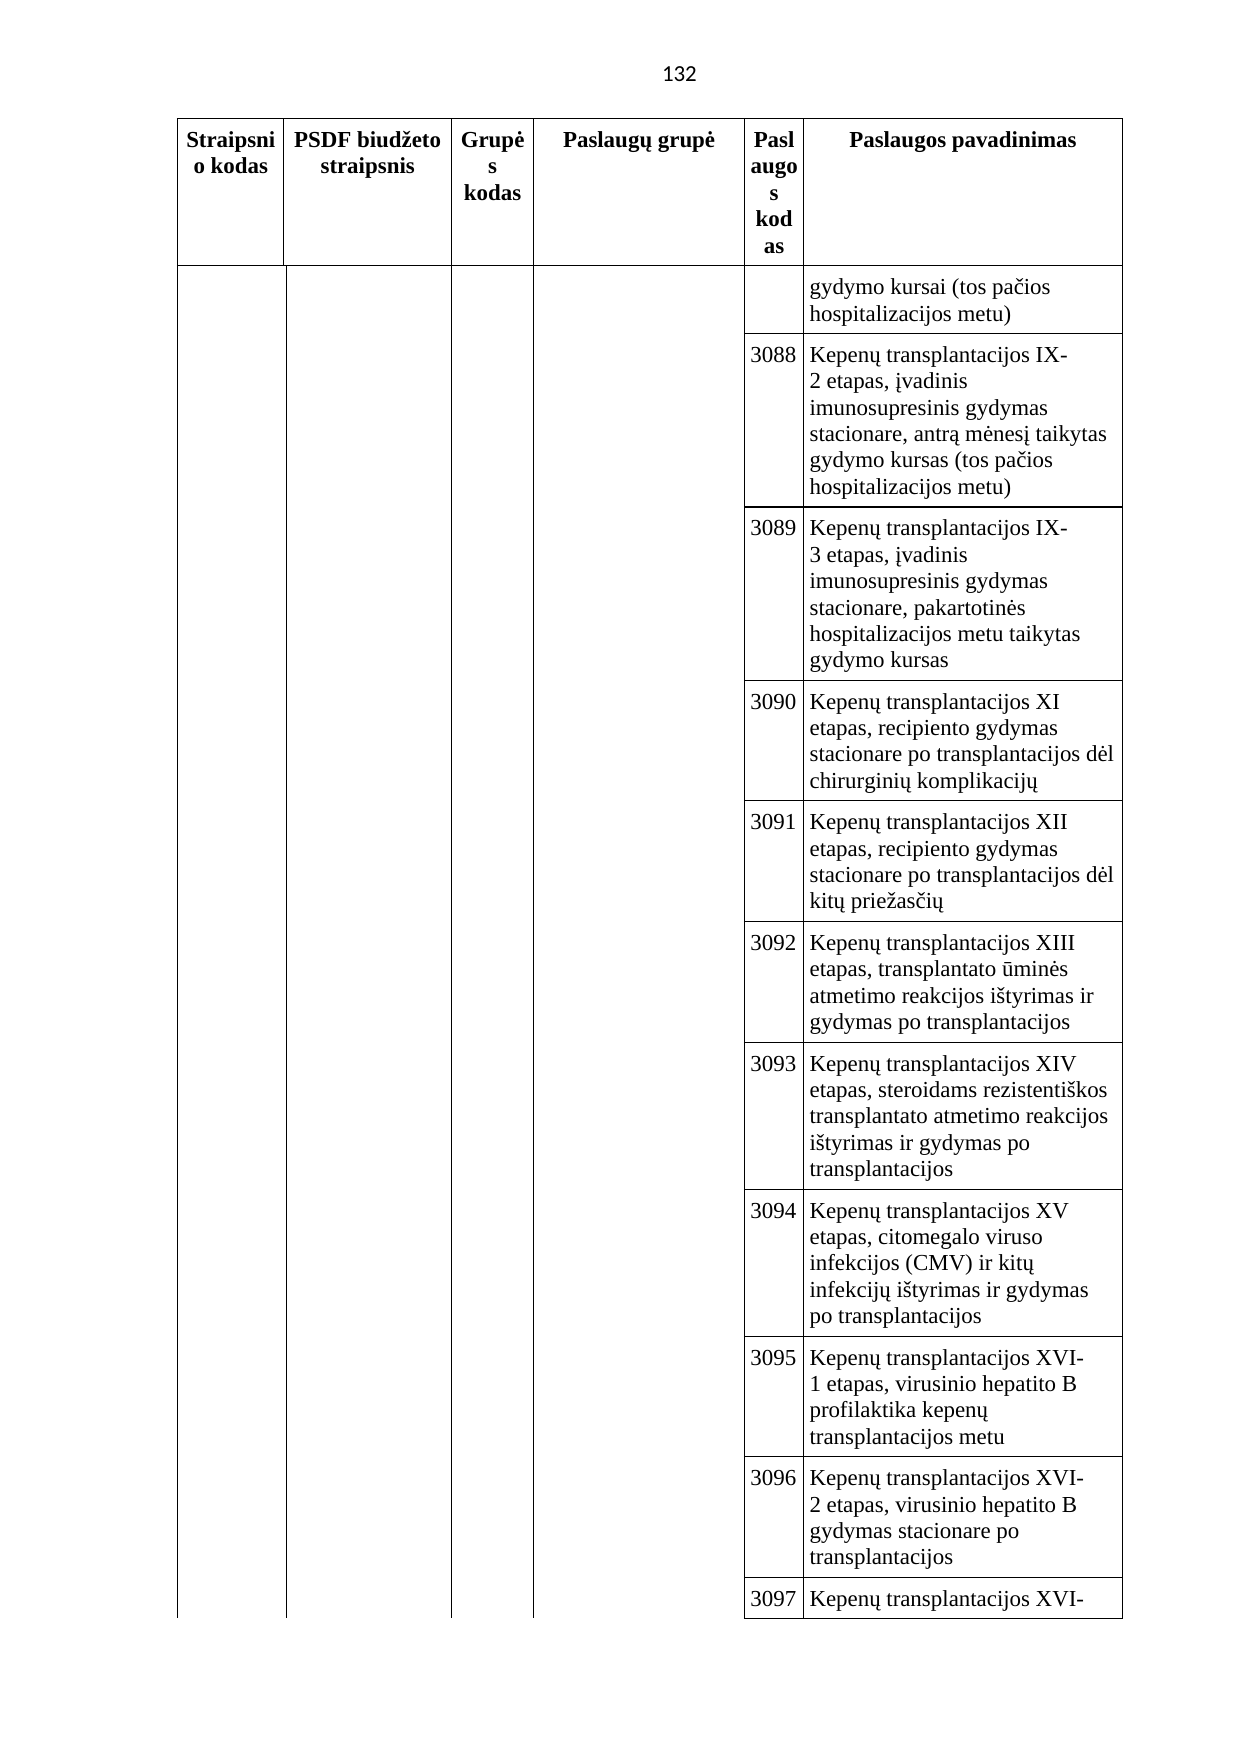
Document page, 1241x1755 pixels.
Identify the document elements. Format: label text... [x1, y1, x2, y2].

table_cell [452, 333, 533, 506]
table_cell [534, 333, 744, 506]
table_cell [534, 1042, 744, 1188]
table_cell Kepenų transplantacijos XVI- [804, 1578, 1122, 1618]
table_cell Kepenų transplantacijos XVI-2 etapas, virusinio hepatito B gydymas stacionare po transplantacijos [804, 1457, 1122, 1577]
table_cell [287, 1336, 451, 1456]
table_cell [287, 1042, 451, 1188]
table_cell [178, 921, 286, 1042]
table_cell [534, 921, 744, 1042]
table_cell [452, 506, 533, 680]
table_cell [534, 680, 744, 800]
table_cell [287, 1577, 451, 1618]
table_cell [452, 1042, 533, 1188]
table_cell [452, 921, 533, 1042]
table_cell [452, 266, 533, 333]
table_cell [287, 800, 451, 921]
table_header Paslaugos kodas [745, 119, 803, 265]
table_cell [178, 1189, 286, 1336]
table_cell Kepenų transplantacijos XII etapas, recipiento gydymas stacionare po transplantacijos dėl kitų priežasčių [804, 801, 1122, 921]
table_cell [178, 1336, 286, 1456]
table_cell [178, 1577, 286, 1618]
table_cell Kepenų transplantacijos XI etapas, recipiento gydymas stacionare po transplantacijos dėl chirurginių komplikacijų [804, 681, 1122, 800]
table_cell [534, 266, 744, 333]
table_cell [178, 333, 286, 506]
table_cell Kepenų transplantacijos XIII etapas, transplantato ūminės atmetimo reakcijos ištyrimas ir gydymas po transplantacijos [804, 922, 1122, 1042]
table_cell Kepenų transplantacijos XV etapas, citomegalo viruso infekcijos (CMV) ir kitų infekcijų ištyrimas ir gydymas po transplantacijos [804, 1190, 1122, 1336]
table_cell [534, 800, 744, 921]
table_cell [178, 1042, 286, 1188]
table_cell 3089 [745, 508, 803, 680]
table_cell 3088 [745, 334, 803, 506]
table_header Grupės kodas [452, 119, 533, 265]
table_cell [534, 1577, 744, 1618]
table_cell 3094 [745, 1190, 803, 1336]
table_header Straipsnio kodas [178, 119, 283, 265]
table_cell Kepenų transplantacijos XIV etapas, steroidams rezistentiškos transplantato atmetimo reakcijos ištyrimas ir gydymas po transplantacijos [804, 1043, 1122, 1188]
table_cell [534, 1456, 744, 1577]
table_cell [745, 266, 803, 333]
table_cell [534, 506, 744, 680]
table_cell [534, 1336, 744, 1456]
table_header Paslaugos pavadinimas [804, 119, 1122, 265]
table_cell gydymo kursai (tos pačios hospitalizacijos metu) [804, 266, 1122, 333]
table_cell [452, 1577, 533, 1618]
table_cell [452, 1336, 533, 1456]
table_cell [178, 680, 286, 800]
table_cell Kepenų transplantacijos XVI-1 etapas, virusinio hepatito B profilaktika kepenų transplantacijos metu [804, 1337, 1122, 1456]
table_cell 3090 [745, 681, 803, 800]
table_cell [452, 1456, 533, 1577]
table_cell 3092 [745, 922, 803, 1042]
table_cell [287, 1456, 451, 1577]
table_cell [452, 680, 533, 800]
table_cell 3091 [745, 801, 803, 921]
table_header Paslaugų grupė [534, 119, 744, 265]
table_cell 3093 [745, 1043, 803, 1188]
table_cell [178, 800, 286, 921]
table_cell [287, 680, 451, 800]
table_cell [534, 1189, 744, 1336]
table_cell 3095 [745, 1337, 803, 1456]
table_cell 3097 [745, 1578, 803, 1618]
table_cell [287, 921, 451, 1042]
table_cell [287, 266, 451, 333]
table_header PSDF biudžeto straipsnis [284, 119, 451, 265]
table_cell [452, 800, 533, 921]
table_cell 3096 [745, 1457, 803, 1577]
table_cell [178, 1456, 286, 1577]
table_cell [452, 1189, 533, 1336]
table_cell [287, 333, 451, 506]
table_cell [287, 506, 451, 680]
table_cell Kepenų transplantacijos IX-2 etapas, įvadinis imunosupresinis gydymas stacionare, antrą mėnesį taikytas gydymo kursas (tos pačios hospitalizacijos metu) [804, 334, 1122, 506]
table_cell Kepenų transplantacijos IX-3 etapas, įvadinis imunosupresinis gydymas stacionare, pakartotinės hospitalizacijos metu taikytas gydymo kursas [804, 508, 1122, 680]
table_cell [287, 1189, 451, 1336]
table_cell [178, 266, 286, 333]
table_cell [178, 506, 286, 680]
